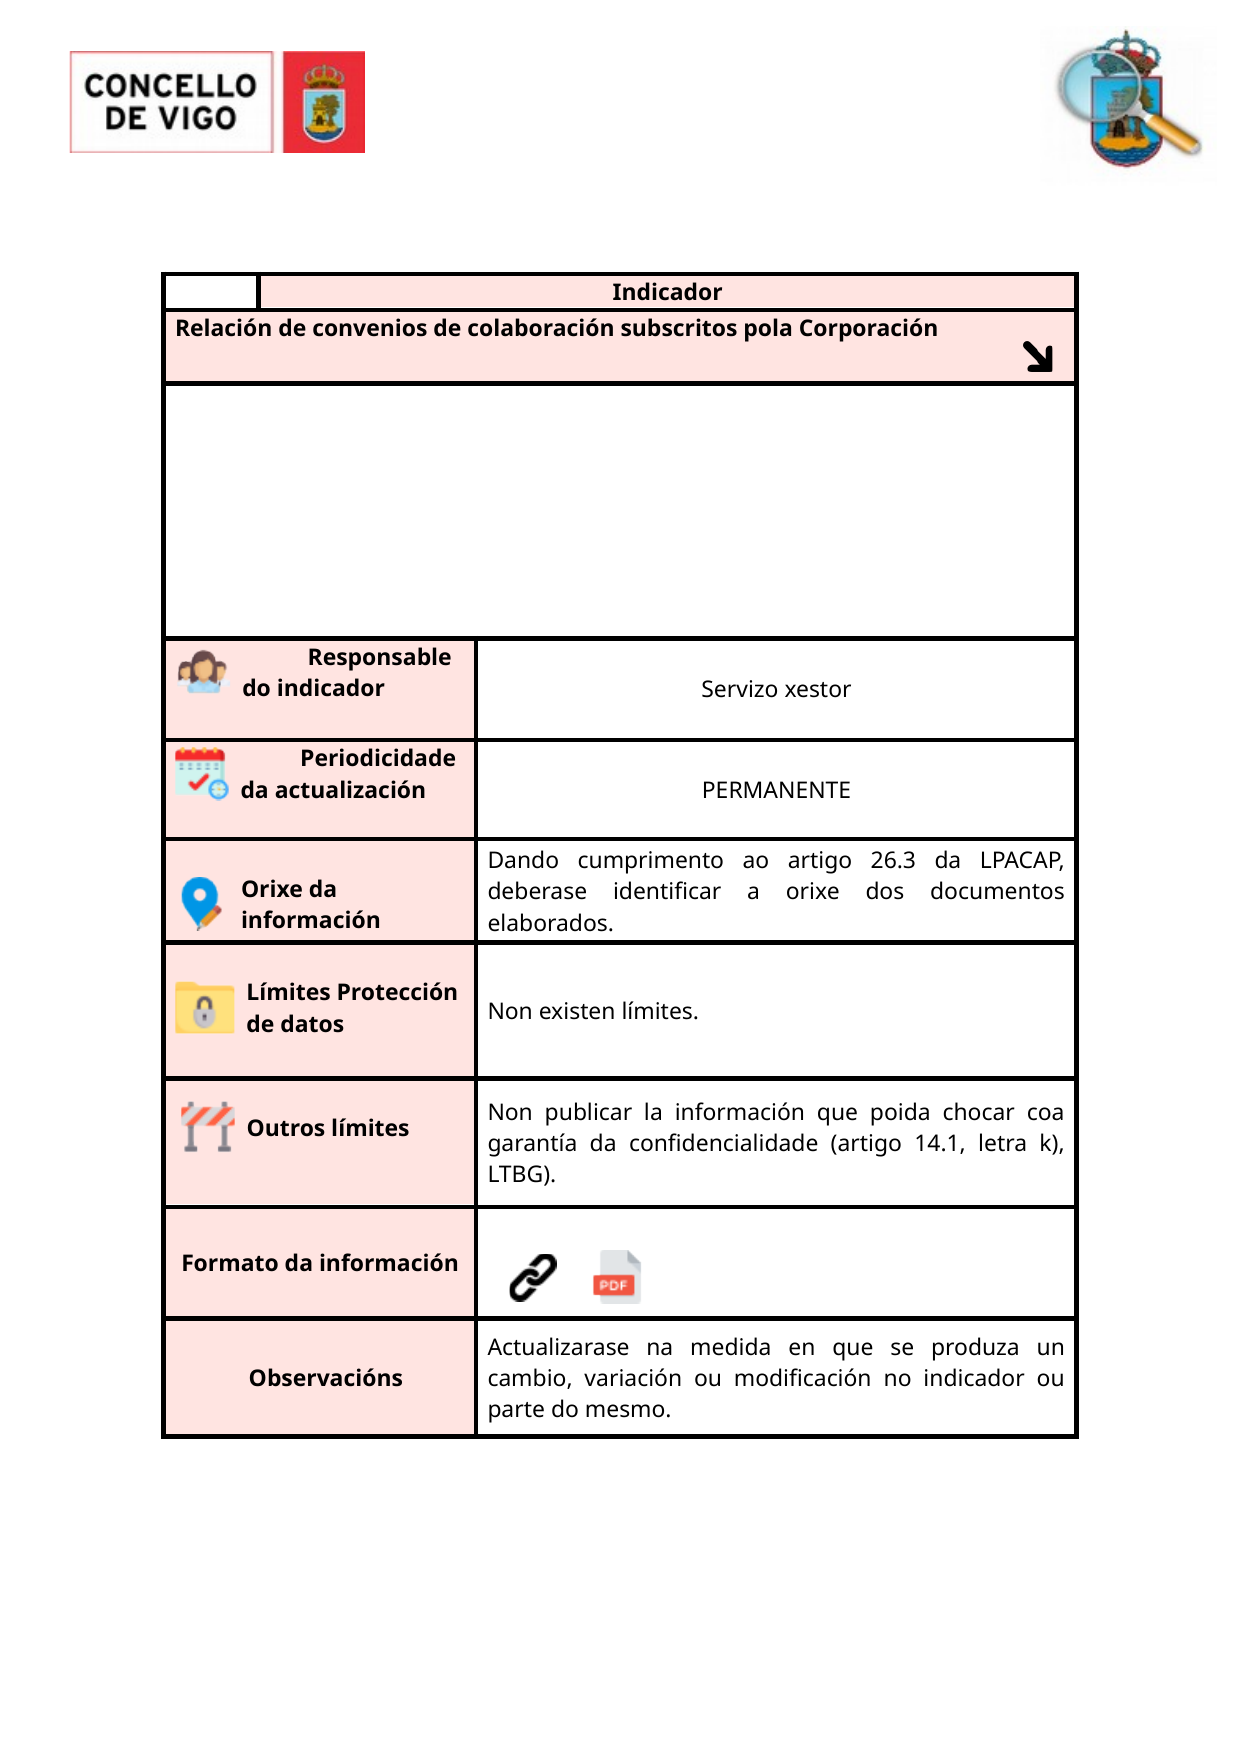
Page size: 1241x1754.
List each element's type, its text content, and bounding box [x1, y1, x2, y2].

table_cell Non publicar la información que poida chocar coa garantía da confidencialidade (artigo 14.1, letra k), LTBG). [478, 1081, 1074, 1204]
picture [591, 1250, 644, 1304]
table_cell Actualizarase na medida en que se produza un cambio, variación ou modificación no indicador ou parte do mesmo. [478, 1321, 1074, 1434]
picture [175, 747, 229, 801]
table_cell Servizo xestor [478, 641, 1074, 738]
table_cell Límites Protección de datos [166, 945, 474, 1076]
picture [177, 645, 231, 699]
table_cell PERMANENTE [478, 742, 1074, 837]
picture [69, 51, 365, 153]
table_cell Dando cumprimento ao artigo 26.3 da LPACAP, deberase identificar a orixe dos documentos elaborados. [478, 841, 1074, 940]
picture [175, 978, 235, 1038]
table_header [166, 276, 256, 307]
table_cell Relación de convenios de colaboración subscritos pola Corporación [166, 312, 1074, 381]
table_cell Observacións [166, 1321, 474, 1434]
picture [1023, 341, 1053, 372]
picture [1040, 26, 1218, 186]
table_cell Formato da información [166, 1209, 474, 1316]
table_cell Orixe da información [166, 841, 474, 940]
table_header Indicador [261, 276, 1074, 307]
table_cell Responsable do indicador [166, 641, 474, 738]
picture [193, 889, 207, 901]
table_cell [478, 1209, 1074, 1316]
table_cell Periodicidade da actualización [166, 742, 474, 837]
picture [175, 877, 229, 931]
table_cell Outros límites [166, 1081, 474, 1204]
table_cell Non existen límites. [478, 945, 1074, 1076]
table_cell [166, 386, 1074, 636]
picture [181, 1100, 235, 1154]
picture [509, 1254, 557, 1302]
